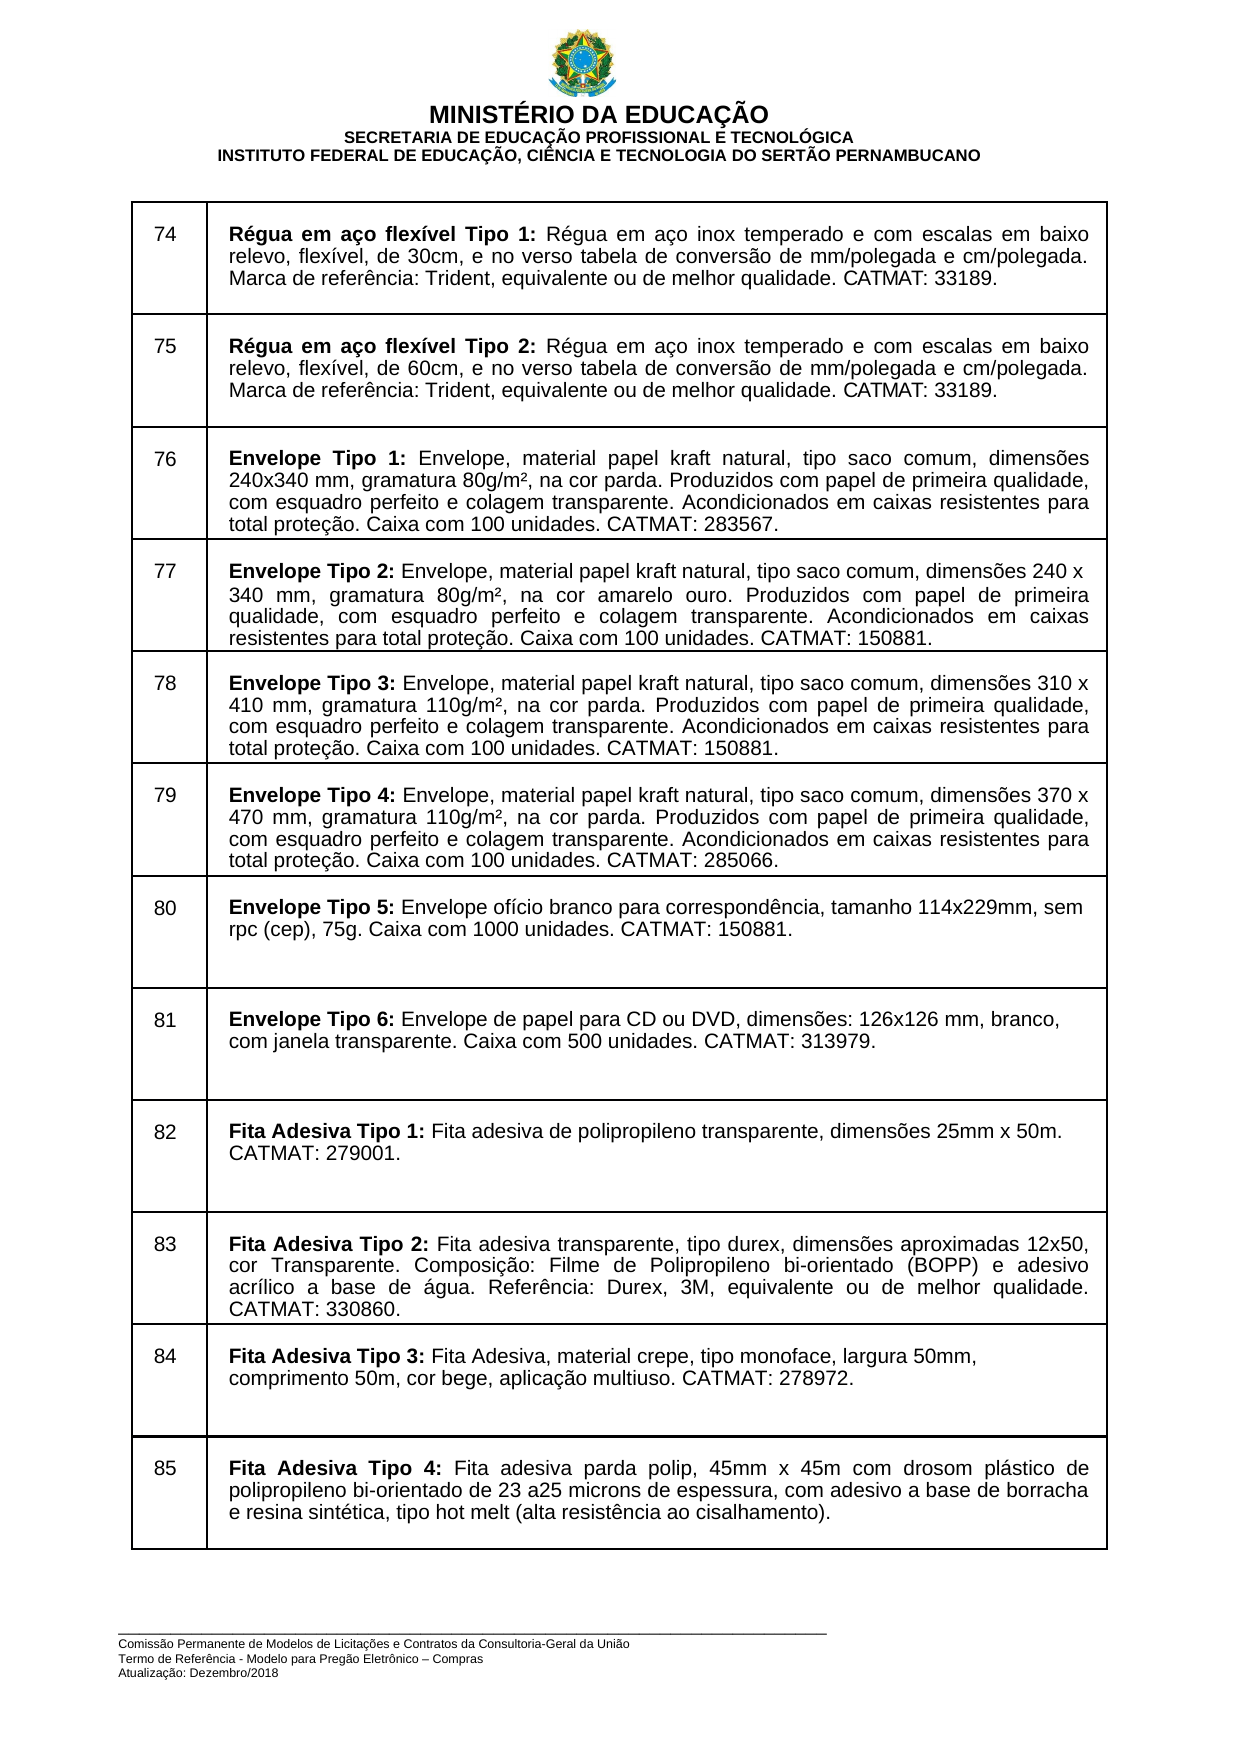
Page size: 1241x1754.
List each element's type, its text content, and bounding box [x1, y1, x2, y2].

table_cell 75 [133, 315, 206, 426]
table_cell Fita Adesiva Tipo 2: Fita adesiva transparente, tipo durex, dimensões aproximadas 12x50, cor Transparente. Composição: Filme de Polipropileno bi-orientado (BOPP) e adesivo acrílico a base de água. Referência: Durex, 3M, equivalente ou de melhor qualidade. CATMAT: 330860. [208, 1213, 1106, 1323]
table_cell 85 [133, 1438, 206, 1548]
table_cell Envelope Tipo 2: Envelope, material papel kraft natural, tipo saco comum, dimensões 240 x 340 mm, gramatura 80g/m², na cor amarelo ouro. Produzidos com papel de primeira qualidade, com esquadro perfeito e colagem transparente. Acondicionados em caixas resistentes para total proteção. Caixa com 100 unidades. CATMAT: 150881. [208, 540, 1106, 650]
table_cell 84 [133, 1325, 206, 1435]
picture [548, 29, 617, 97]
table_cell 78 [133, 652, 206, 762]
table_cell Régua em aço flexível Tipo 2: Régua em aço inox temperado e com escalas em baixo relevo, flexível, de 60cm, e no verso tabela de conversão de mm/polegada e cm/polegada. Marca de referência: Trident, equivalente ou de melhor qualidade. CATMAT: 33189. [208, 315, 1106, 426]
table_cell 79 [133, 764, 206, 874]
table_cell Envelope Tipo 4: Envelope, material papel kraft natural, tipo saco comum, dimensões 370 x 470 mm, gramatura 110g/m², na cor parda. Produzidos com papel de primeira qualidade, com esquadro perfeito e colagem transparente. Acondicionados em caixas resistentes para total proteção. Caixa com 100 unidades. CATMAT: 285066. [208, 764, 1106, 874]
table_cell 83 [133, 1213, 206, 1323]
table_cell Fita Adesiva Tipo 3: Fita Adesiva, material crepe, tipo monoface, largura 50mm, comprimento 50m, cor bege, aplicação multiuso. CATMAT: 278972. [208, 1325, 1106, 1435]
table_cell 74 [133, 203, 206, 313]
table_cell 82 [133, 1101, 206, 1211]
table_cell Envelope Tipo 6: Envelope de papel para CD ou DVD, dimensões: 126x126 mm, branco, com janela transparente. Caixa com 500 unidades. CATMAT: 313979. [208, 989, 1106, 1099]
table_cell Envelope Tipo 5: Envelope ofício branco para correspondência, tamanho 114x229mm, sem rpc (cep), 75g. Caixa com 1000 unidades. CATMAT: 150881. [208, 877, 1106, 987]
table_cell Envelope Tipo 3: Envelope, material papel kraft natural, tipo saco comum, dimensões 310 x 410 mm, gramatura 110g/m², na cor parda. Produzidos com papel de primeira qualidade, com esquadro perfeito e colagem transparente. Acondicionados em caixas resistentes para total proteção. Caixa com 100 unidades. CATMAT: 150881. [208, 652, 1106, 762]
table_cell 80 [133, 877, 206, 987]
table_cell 77 [133, 540, 206, 650]
table_cell Fita Adesiva Tipo 4: Fita adesiva parda polip, 45mm x 45m com drosom plástico de polipropileno bi-orientado de 23 a25 microns de espessura, com adesivo a base de borracha e resina sintética, tipo hot melt (alta resistência ao cisalhamento). [208, 1438, 1106, 1548]
table_cell 76 [133, 428, 206, 538]
table_cell 81 [133, 989, 206, 1099]
table_cell Régua em aço flexível Tipo 1: Régua em aço inox temperado e com escalas em baixo relevo, flexível, de 30cm, e no verso tabela de conversão de mm/polegada e cm/polegada. Marca de referência: Trident, equivalente ou de melhor qualidade. CATMAT: 33189. [208, 203, 1106, 313]
table_cell Envelope Tipo 1: Envelope, material papel kraft natural, tipo saco comum, dimensões 240x340 mm, gramatura 80g/m², na cor parda. Produzidos com papel de primeira qualidade, com esquadro perfeito e colagem transparente. Acondicionados em caixas resistentes para total proteção. Caixa com 100 unidades. CATMAT: 283567. [208, 428, 1106, 538]
table_cell Fita Adesiva Tipo 1: Fita adesiva de polipropileno transparente, dimensões 25mm x 50m. CATMAT: 279001. [208, 1101, 1106, 1211]
